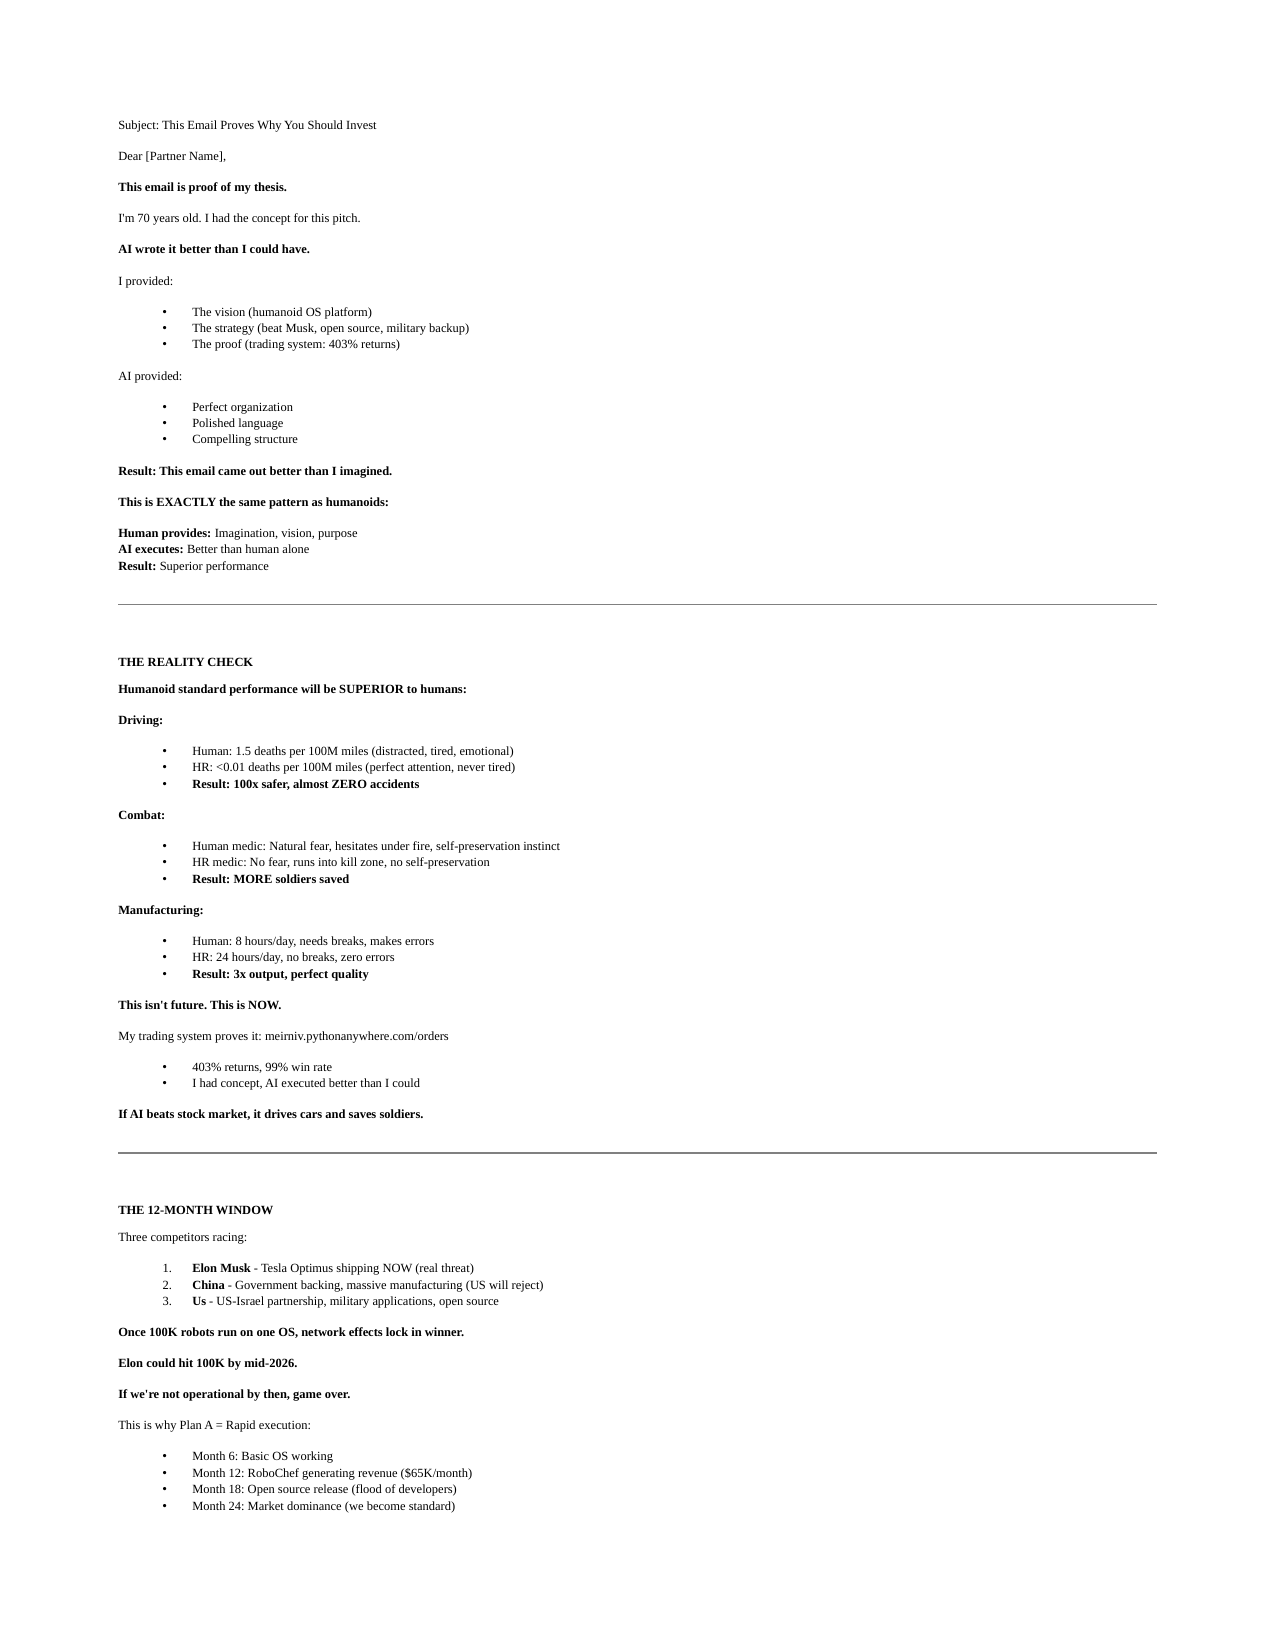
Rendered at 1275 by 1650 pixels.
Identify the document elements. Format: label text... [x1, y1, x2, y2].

list The vision (humanoid OS platform) [162, 304, 1157, 319]
list The strategy (beat Musk, open source, military backup) [162, 321, 1157, 335]
list Month 24: Market dominance (we become standard) [162, 1498, 1157, 1513]
list HR: 24 hours/day, no breaks, zero errors [162, 950, 1157, 964]
list Polished language [162, 416, 1157, 430]
text AI provided: [118, 368, 1157, 383]
list Month 6: Basic OS working [162, 1449, 1157, 1463]
list Compelling structure [162, 432, 1157, 447]
text Three competitors racing: [118, 1230, 1157, 1244]
list The proof (trading system: 403% returns) [162, 337, 1157, 352]
text Result: This email came out better than I imagined. [118, 463, 1157, 478]
list HR: <0.01 deaths per 100M miles (perfect attention, never tired) [162, 760, 1157, 774]
list HR medic: No fear, runs into kill zone, no self-preservation [162, 855, 1157, 869]
list 403% returns, 99% win rate [162, 1059, 1157, 1074]
text I provided: [118, 273, 1157, 288]
text This email is proof of my thesis. [118, 180, 1157, 194]
list Month 18: Open source release (flood of developers) [162, 1482, 1157, 1496]
text Human provides: Imagination, vision, purpose AI executes: Better than human alone Result: Superior performance [118, 525, 1157, 573]
list Result: MORE soldiers saved [162, 871, 1157, 886]
text Humanoid standard performance will be SUPERIOR to humans: [118, 681, 1157, 696]
text This isn't future. This is NOW. [118, 997, 1157, 1012]
list Human: 8 hours/day, needs breaks, makes errors [162, 933, 1157, 948]
list Perfect organization [162, 399, 1157, 414]
text Manufacturing: [118, 902, 1157, 917]
list Human: 1.5 deaths per 100M miles (distracted, tired, emotional) [162, 743, 1157, 758]
list China - Government backing, massive manufacturing (US will reject) [162, 1277, 1157, 1292]
text If AI beats stock market, it drives cars and saves soldiers. [118, 1107, 1157, 1121]
text Combat: [118, 807, 1157, 822]
text My trading system proves it: meirniv.pythonanywhere.com/orders [118, 1028, 1157, 1043]
subtitle THE 12-MONTH WINDOW [118, 1203, 1157, 1217]
text AI wrote it better than I could have. [118, 242, 1157, 257]
text Elon could hit 100K by mid-2026. [118, 1356, 1157, 1370]
text This is why Plan A = Rapid execution: [118, 1418, 1157, 1432]
text If we're not operational by then, game over. [118, 1387, 1157, 1401]
list Elon Musk - Tesla Optimus shipping NOW (real threat) [162, 1261, 1157, 1275]
list I had concept, AI executed better than I could [162, 1076, 1157, 1090]
text Driving: [118, 712, 1157, 727]
text Subject: This Email Proves Why You Should Invest [118, 118, 1157, 132]
text This is EXACTLY the same pattern as humanoids: [118, 494, 1157, 509]
text Once 100K robots run on one OS, network effects lock in winner. [118, 1325, 1157, 1339]
text Dear [Partner Name], [118, 149, 1157, 163]
list Month 12: RoboChef generating revenue ($65K/month) [162, 1466, 1157, 1480]
list Result: 100x safer, almost ZERO accidents [162, 776, 1157, 791]
list Us - US-Israel partnership, military applications, open source [162, 1294, 1157, 1308]
text I'm 70 years old. I had the concept for this pitch. [118, 211, 1157, 226]
list Result: 3x output, perfect quality [162, 966, 1157, 981]
subtitle THE REALITY CHECK [118, 654, 1157, 669]
list Human medic: Natural fear, hesitates under fire, self-preservation instinct [162, 838, 1157, 853]
